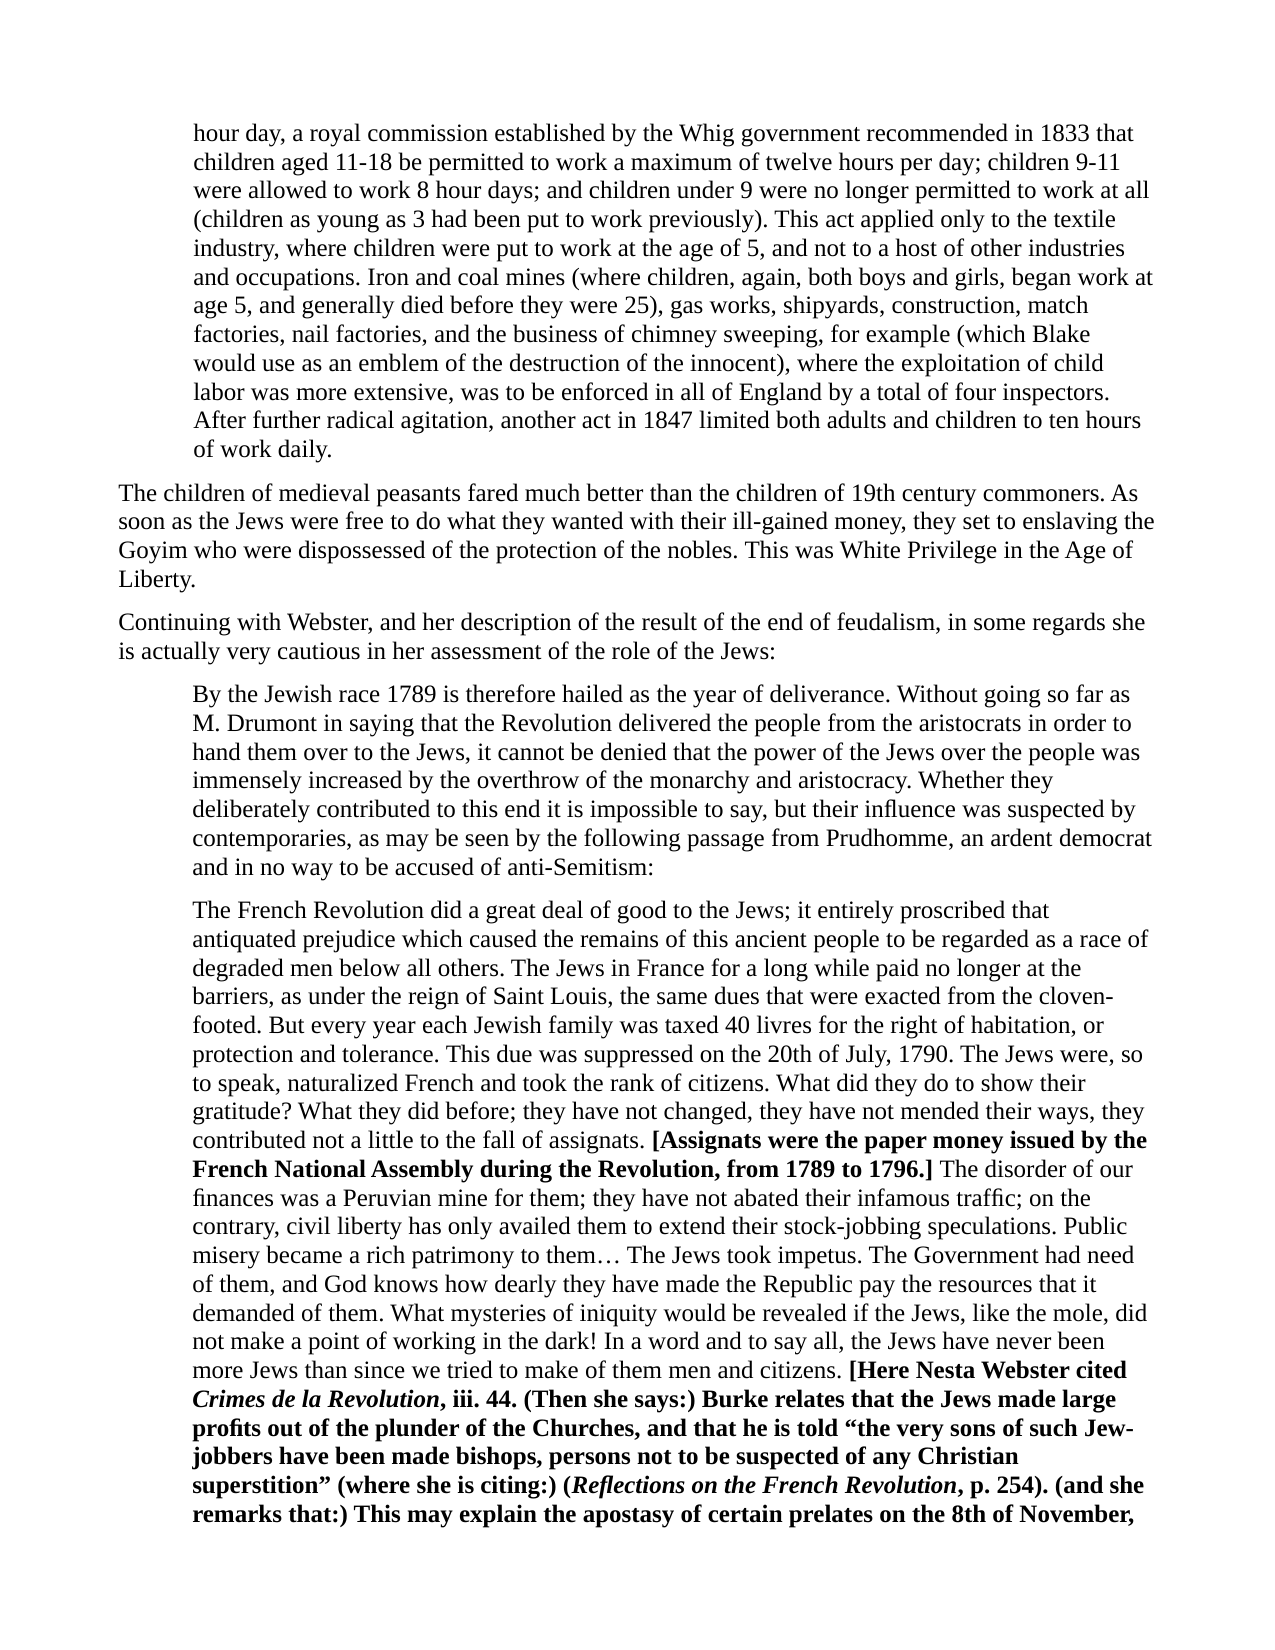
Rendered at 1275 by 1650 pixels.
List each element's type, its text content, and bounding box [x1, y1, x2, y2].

text By the Jewish race 1789 is therefore hailed as the year of deliverance. Without going so far as M. Drumont in saying that the Revolution delivered the people from the aristocrats in order to hand them over to the Jews, it cannot be denied that the power of the Jews over the people was immensely increased by the overthrow of the monarchy and aristocracy. Whether they deliberately contributed to this end it is impossible to say, but their inﬂuence was suspected by contemporaries, as may be seen by the following passage from Prudhomme, an ardent democrat and in no way to be accused of anti-Semitism: [192, 679, 1157, 881]
text The French Revolution did a great deal of good to the Jews; it entirely proscribed that antiquated prejudice which caused the remains of this ancient people to be regarded as a race of degraded men below all others. The Jews in France for a long while paid no longer at the barriers, as under the reign of Saint Louis, the same dues that were exacted from the cloven-footed. But every year each Jewish family was taxed 40 livres for the right of habitation, or protection and tolerance. This due was suppressed on the 20th of July, 1790. The Jews were, so to speak, naturalized French and took the rank of citizens. What did they do to show their gratitude? What they did before; they have not changed, they have not mended their ways, they contributed not a little to the fall of assignats. [Assignats were the paper money issued by the French National Assembly during the Revolution, from 1789 to 1796.] The disorder of our ﬁnances was a Peruvian mine for them; they have not abated their infamous trafﬁc; on the contrary, civil liberty has only availed them to extend their stock-jobbing speculations. Public misery became a rich patrimony to them… The Jews took impetus. The Government had need of them, and God knows how dearly they have made the Republic pay the resources that it demanded of them. What mysteries of iniquity would be revealed if the Jews, like the mole, did not make a point of working in the dark! In a word and to say all, the Jews have never been more Jews than since we tried to make of them men and citizens. [Here Nesta Webster cited Crimes de la Revolution, iii. 44. (Then she says:) Burke relates that the Jews made large proﬁts out of the plunder of the Churches, and that he is told “the very sons of such Jew-jobbers have been made bishops, persons not to be suspected of any Christian superstition” (where she is citing:) (Reﬂections on the French Revolution, p. 254). (and she remarks that:) This may explain the apostasy of certain prelates on the 8th of November, [192, 895, 1157, 1528]
text The children of medieval peasants fared much better than the children of 19th century commoners. As soon as the Jews were free to do what they wanted with their ill-gained money, they set to enslaving the Goyim who were dispossessed of the protection of the nobles. This was White Privilege in the Age of Liberty. [118, 478, 1157, 593]
text hour day, a royal commission established by the Whig government recommended in 1833 that children aged 11-18 be permitted to work a maximum of twelve hours per day; children 9-11 were allowed to work 8 hour days; and children under 9 were no longer permitted to work at all (children as young as 3 had been put to work previously). This act applied only to the textile industry, where children were put to work at the age of 5, and not to a host of other industries and occupations. Iron and coal mines (where children, again, both boys and girls, began work at age 5, and generally died before they were 25), gas works, shipyards, construction, match factories, nail factories, and the business of chimney sweeping, for example (which Blake would use as an emblem of the destruction of the innocent), where the exploitation of child labor was more extensive, was to be enforced in all of England by a total of four inspectors. After further radical agitation, another act in 1847 limited both adults and children to ten hours of work daily. [193, 118, 1157, 463]
text Continuing with Webster, and her description of the result of the end of feudalism, in some regards she is actually very cautious in her assessment of the role of the Jews: [118, 607, 1157, 665]
